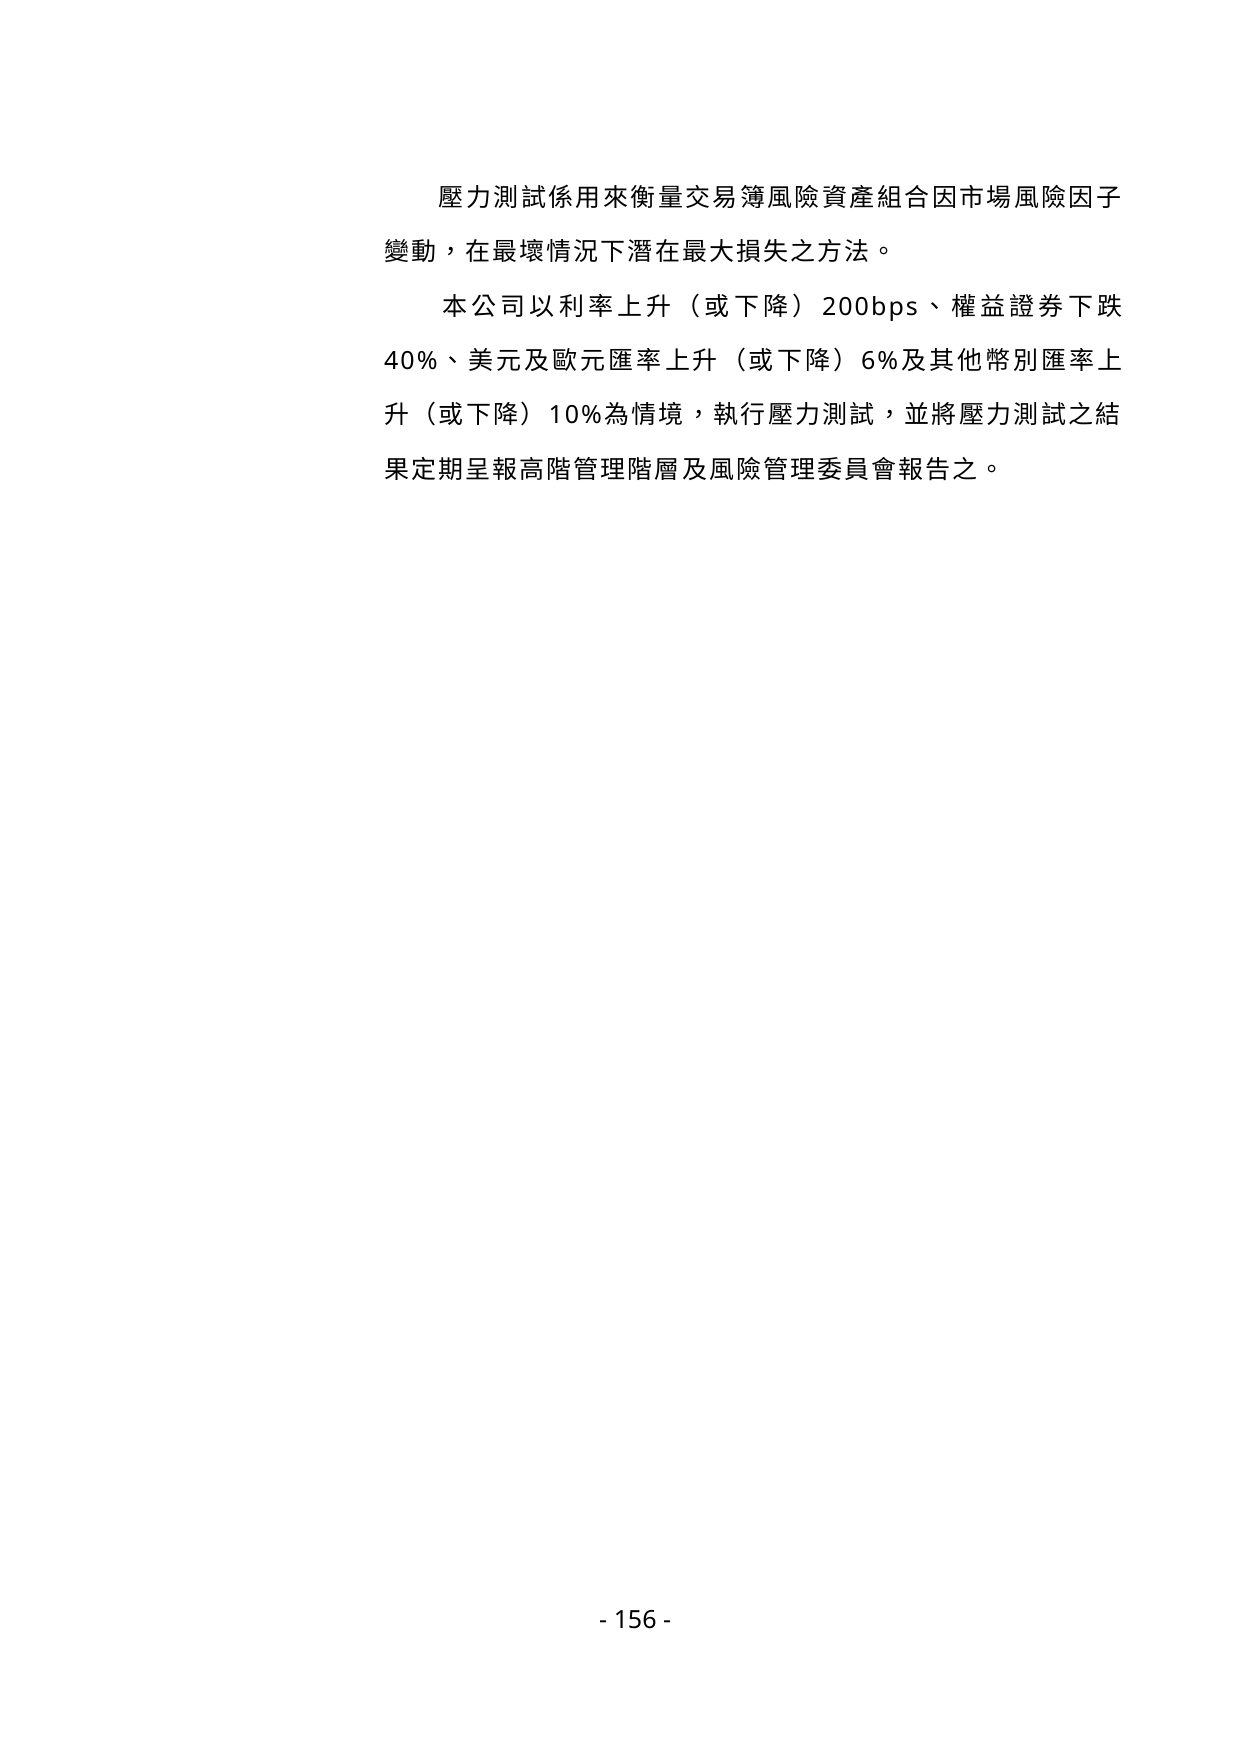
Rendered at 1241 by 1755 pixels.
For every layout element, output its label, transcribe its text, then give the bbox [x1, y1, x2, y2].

text 本公司以利率上升（或下降）200bps、權益證券下跌40%、美元及歐元匯率上升（或下降）6%及其他幣別匯率上升（或下降）10%為情境，執行壓力測試，並將壓力測試之結果定期呈報高階管理階層及風險管理委員會報告之。 [384, 286, 1122, 485]
text 壓力測試係用來衡量交易簿風險資產組合因市場風險因子變動，在最壞情況下潛在最大損失之方法。 [384, 177, 1122, 268]
